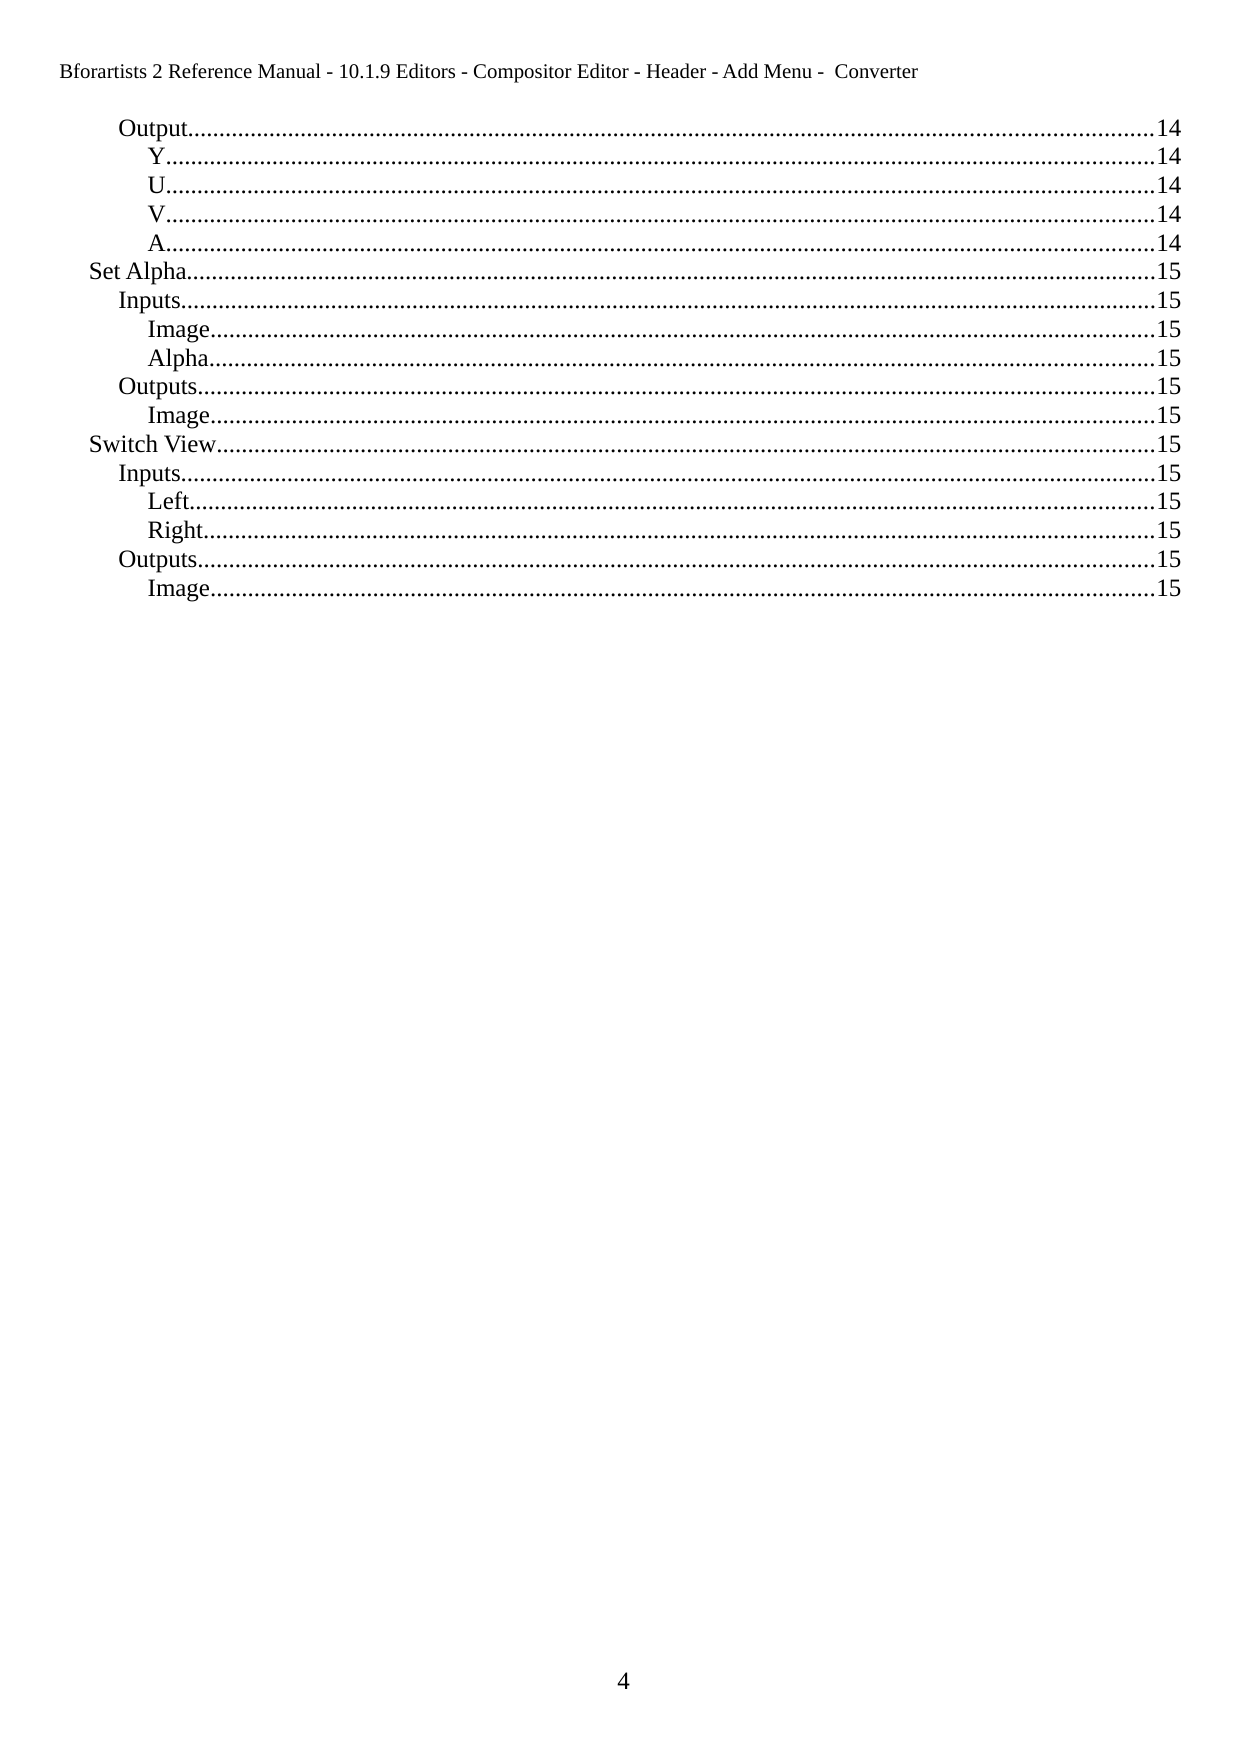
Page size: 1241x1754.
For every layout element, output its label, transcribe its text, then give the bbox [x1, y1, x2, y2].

text A 14 [147, 228, 1181, 256]
text Outputs 15 [118, 371, 1181, 400]
text Inputs 15 [118, 458, 1181, 486]
text Y 14 [147, 141, 1181, 170]
text Image 15 [147, 314, 1181, 343]
text Inputs 15 [118, 285, 1181, 314]
text Image 15 [147, 400, 1181, 429]
text U 14 [147, 170, 1181, 199]
text Left 15 [147, 486, 1181, 515]
text Outputs 15 [118, 544, 1181, 573]
text Image 15 [147, 573, 1181, 601]
text V 14 [147, 199, 1181, 228]
text Switch View 15 [88, 429, 1181, 458]
text Set Alpha 15 [88, 256, 1181, 285]
text Right 15 [147, 515, 1181, 544]
text Alpha 15 [147, 343, 1181, 371]
text Output 14 [118, 113, 1181, 141]
